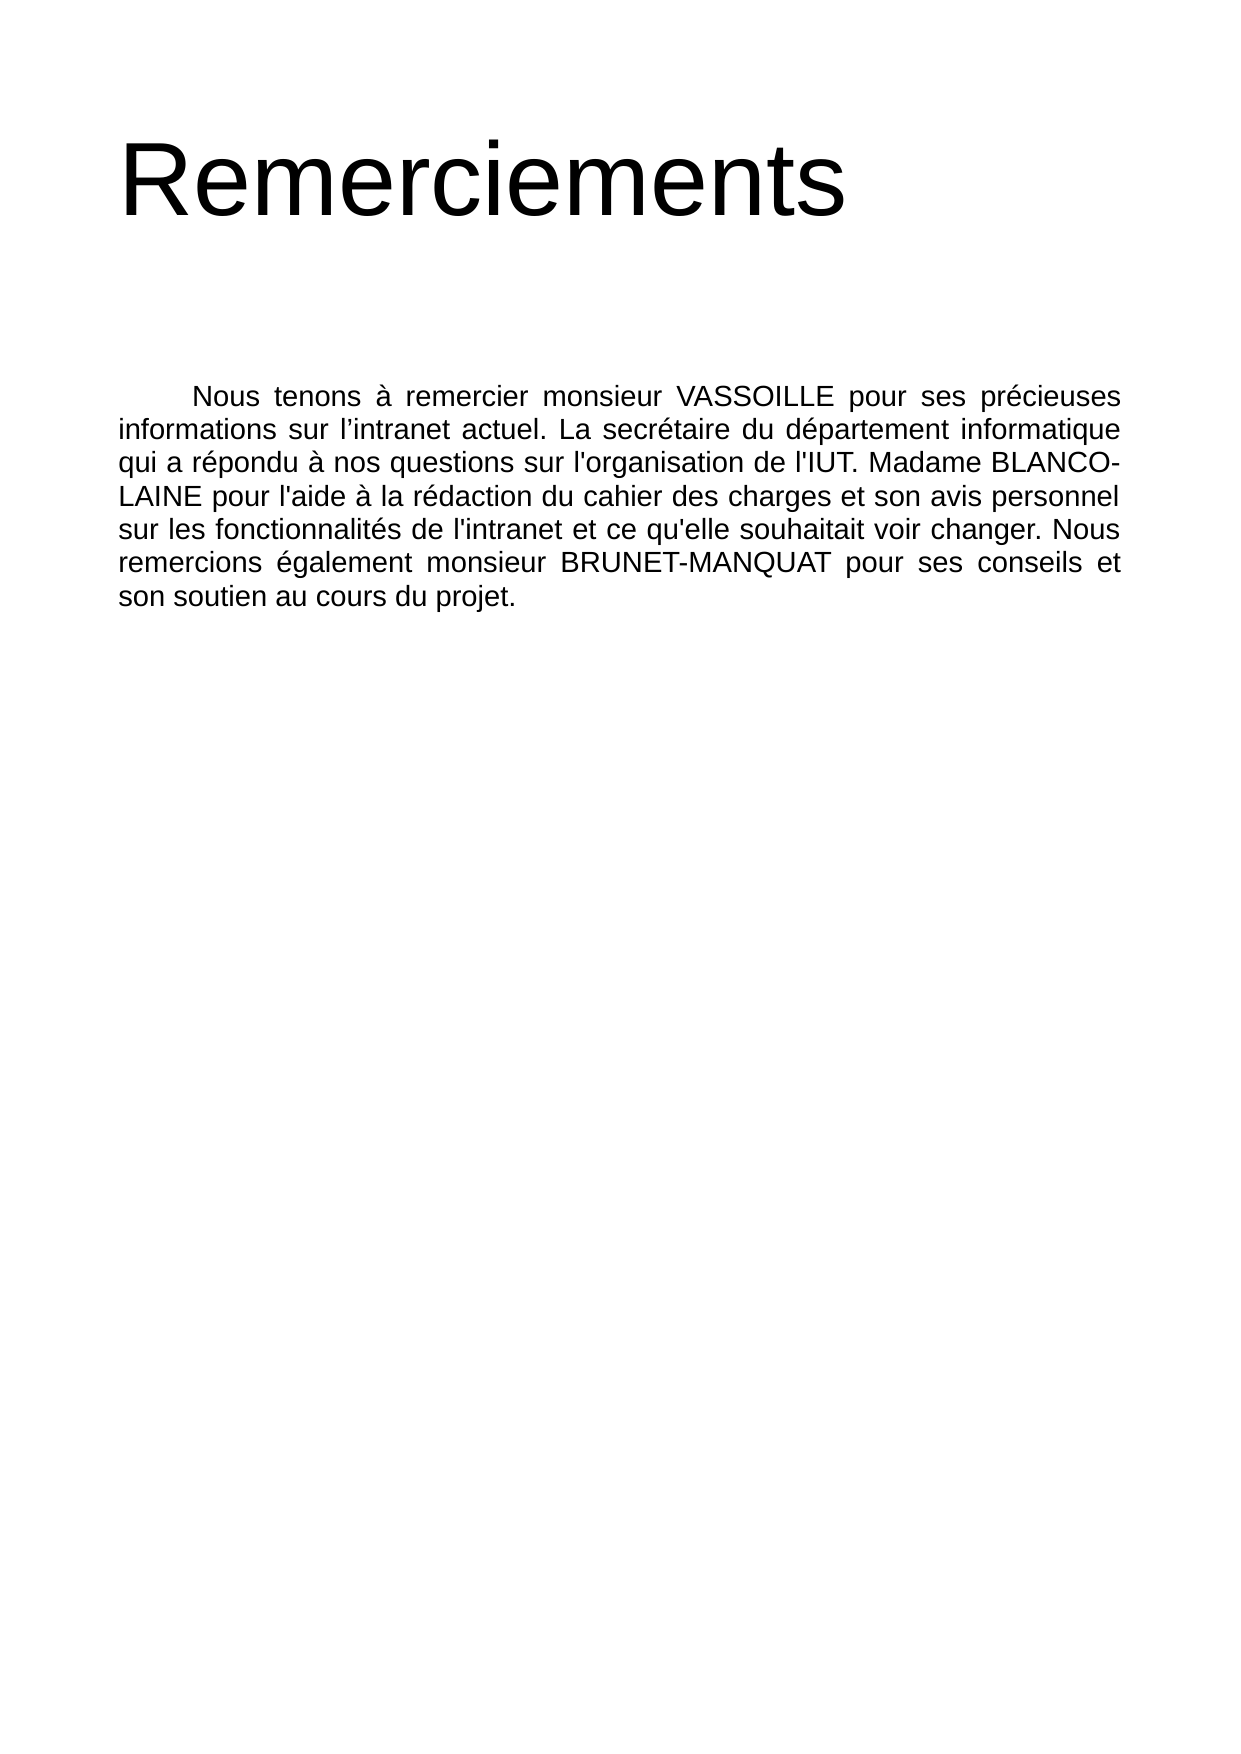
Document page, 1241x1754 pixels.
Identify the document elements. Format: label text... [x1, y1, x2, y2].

text Remerciements [118, 118, 1122, 238]
text Nous tenons à remercier monsieur VASSOILLE pour ses précieuses informations sur l’intranet actuel. La secrétaire du département informatique qui a répondu à nos questions sur l'organisation de l'IUT. Madame BLANCO-LAINE pour l'aide à la rédaction du cahier des charges et son avis personnel sur les fonctionnalités de l'intranet et ce qu'elle souhaitait voir changer. Nous remercions également monsieur BRUNET-MANQUAT pour ses conseils et son soutien au cours du projet. [118, 379, 1122, 613]
